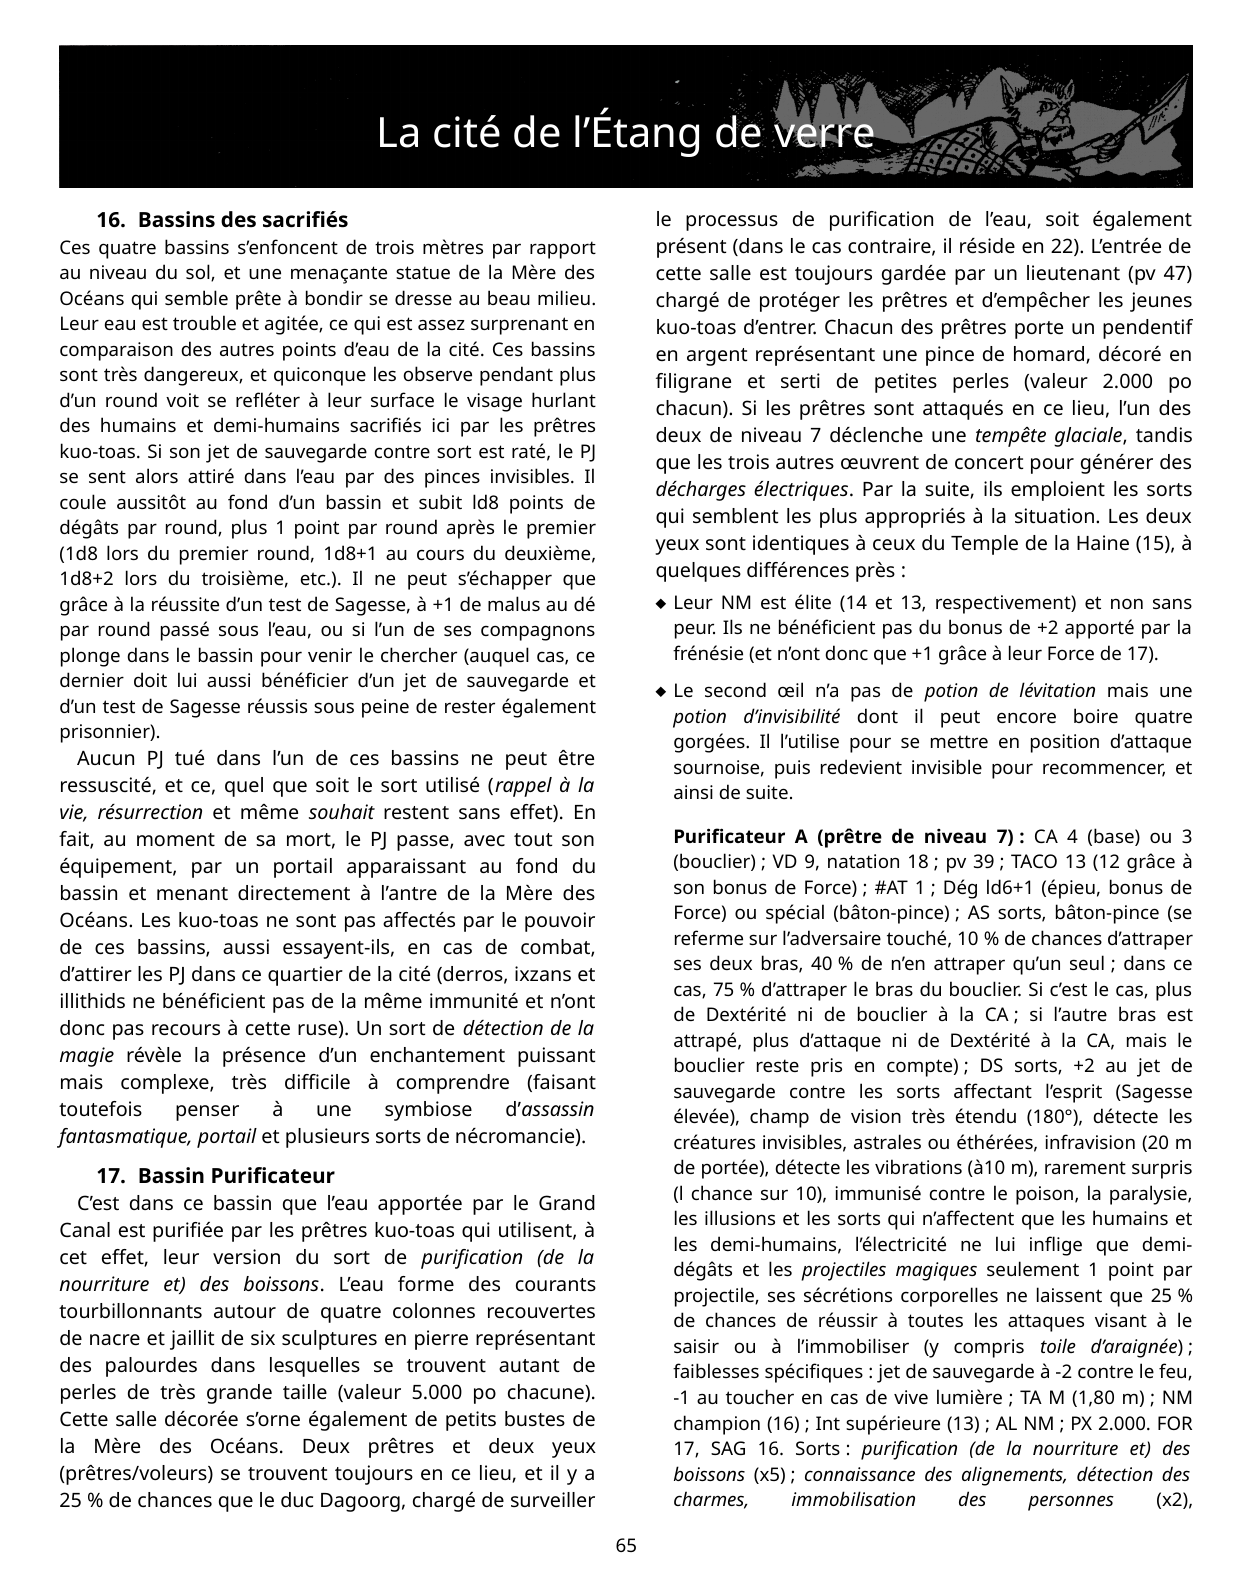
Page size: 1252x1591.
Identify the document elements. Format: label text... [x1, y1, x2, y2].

list Purificateur A (prêtre de niveau 7) : CA 4 (base) ou 3 (bouclier) ; VD 9, natation 18 ; pv 39 ; TACO 13 (12 grâce à son bonus de Force) ; #AT 1 ; Dég ld6+1 (épieu, bonus de Force) ou spécial (bâton-pince) ; AS sorts, bâton-pince (se referme sur l’adversaire touché, 10 % de chances d’attraper ses deux bras, 40 % de n’en attraper qu’un seul ; dans ce cas, 75 % d’attraper le bras du bouclier. Si c’est le cas, plus de Dextérité ni de bouclier à la CA ; si l’autre bras est attrapé, plus d’attaque ni de Dextérité à la CA, mais le bouclier reste pris en compte) ; DS sorts, +2 au jet de sauvegarde contre les sorts affectant l’esprit (Sagesse élevée), champ de vision très étendu (180°), détecte les créatures invisibles, astrales ou éthérées, infravision (20 m de portée), détecte les vibrations (à10 m), rarement surpris (l chance sur 10), immunisé contre le poison, la paralysie, les illusions et les sorts qui n’affectent que les humains et les demi-humains, l’électricité ne lui inflige que demi-dégâts et les projectiles magiques seulement 1 point par projectile, ses sécrétions corporelles ne laissent que 25 % de chances de réussir à toutes les attaques visant à le saisir ou à l’immobiliser (y compris toile d’araignée) ; faiblesses spécifiques : jet de sauvegarde à -2 contre le feu, -1 au toucher en cas de vive lumière ; TA M (1,80 m) ; NM champion (16) ; Int supérieure (13) ; AL NM ; PX 2.000. FOR 17, SAG 16. Sorts : purification (de la nourriture et) des boissons (x5) ; connaissance des alignements, détection des charmes, immobilisation des personnes (x2), [673, 823, 1193, 1512]
subtitle Bassin Purificateur [96, 1161, 596, 1189]
list Le second œil n’a pas de potion de lévitation mais une potion d’invisibilité dont il peut encore boire quatre gorgées. Il l’utilise pour se mettre en position d’attaque sournoise, puis redevient invisible pour recommencer, et ainsi de suite. [655, 678, 1193, 805]
text Ces quatre bassins s’enfoncent de trois mètres par rapport au niveau du sol, et une menaçante statue de la Mère des Océans qui semble prête à bondir se dresse au beau milieu. Leur eau est trouble et agitée, ce qui est assez surprenant en comparaison des autres points d’eau de la cité. Ces bassins sont très dangereux, et quiconque les observe pendant plus d’un round voit se refléter à leur surface le visage hurlant des humains et demi-humains sacrifiés ici par les prêtres kuo-toas. Si son jet de sauvegarde contre sort est raté, le PJ se sent alors attiré dans l’eau par des pinces invisibles. Il coule aussitôt au fond d’un bassin et subit ld8 points de dégâts par round, plus 1 point par round après le premier (1d8 lors du premier round, 1d8+1 au cours du deuxième, 1d8+2 lors du troisième, etc.). Il ne peut s’échapper que grâce à la réussite d’un test de Sagesse, à +1 de malus au dé par round passé sous l’eau, ou si l’un de ses compagnons plonge dans le bassin pour venir le chercher (auquel cas, ce dernier doit lui aussi bénéficier d’un jet de sauvegarde et d’un test de Sagesse réussis sous peine de rester également prisonnier). [59, 234, 596, 744]
text C’est dans ce bassin que l’eau apportée par le Grand Canal est purifiée par les prêtres kuo-toas qui utilisent, à cet effet, leur version du sort de purification (de la nourriture et) des boissons. L’eau forme des courants tourbillonnants autour de quatre colonnes recouvertes de nacre et jaillit de six sculptures en pierre représentant des palourdes dans lesquelles se trouvent autant de perles de très grande taille (valeur 5.000 po chacune). Cette salle décorée s’orne également de petits bustes de la Mère des Océans. Deux prêtres et deux yeux (prêtres/voleurs) se trouvent toujours en ce lieu, et il y a 25 % de chances que le duc Dagoorg, chargé de surveiller [59, 1189, 596, 1513]
list Leur NM est élite (14 et 13, respectivement) et non sans peur. Ils ne bénéficient pas du bonus de +2 apporté par la frénésie (et n’ont donc que +1 grâce à leur Force de 17). [655, 589, 1193, 666]
subtitle Bassins des sacrifiés [96, 206, 596, 234]
picture [59, 45, 1193, 188]
text Aucun PJ tué dans l’un de ces bassins ne peut être ressuscité, et ce, quel que soit le sort utilisé (rappel à la vie, résurrection et même souhait restent sans effet). En fait, au moment de sa mort, le PJ passe, avec tout son équipement, par un portail apparaissant au fond du bassin et menant directement à l’antre de la Mère des Océans. Les kuo-toas ne sont pas affectés par le pouvoir de ces bassins, aussi essayent-ils, en cas de combat, d’attirer les PJ dans ce quartier de la cité (derros, ixzans et illithids ne bénéficient pas de la même immunité et n’ont donc pas recours à cette ruse). Un sort de détection de la magie révèle la présence d’un enchantement puissant mais complexe, très difficile à comprendre (faisant toutefois penser à une symbiose d’assassin fantasmatique, portail et plusieurs sorts de nécromancie). [59, 744, 596, 1149]
text le processus de purification de l’eau, soit également présent (dans le cas contraire, il réside en 22). L’entrée de cette salle est toujours gardée par un lieutenant (pv 47) chargé de protéger les prêtres et d’empêcher les jeunes kuo-toas d’entrer. Chacun des prêtres porte un pendentif en argent représentant une pince de homard, décoré en filigrane et serti de petites perles (valeur 2.000 po chacun). Si les prêtres sont attaqués en ce lieu, l’un des deux de niveau 7 déclenche une tempête glaciale, tandis que les trois autres œuvrent de concert pour générer des décharges électriques. Par la suite, ils emploient les sorts qui semblent les plus appropriés à la situation. Les deux yeux sont identiques à ceux du Temple de la Haine (15), à quelques différences près : [655, 206, 1193, 583]
